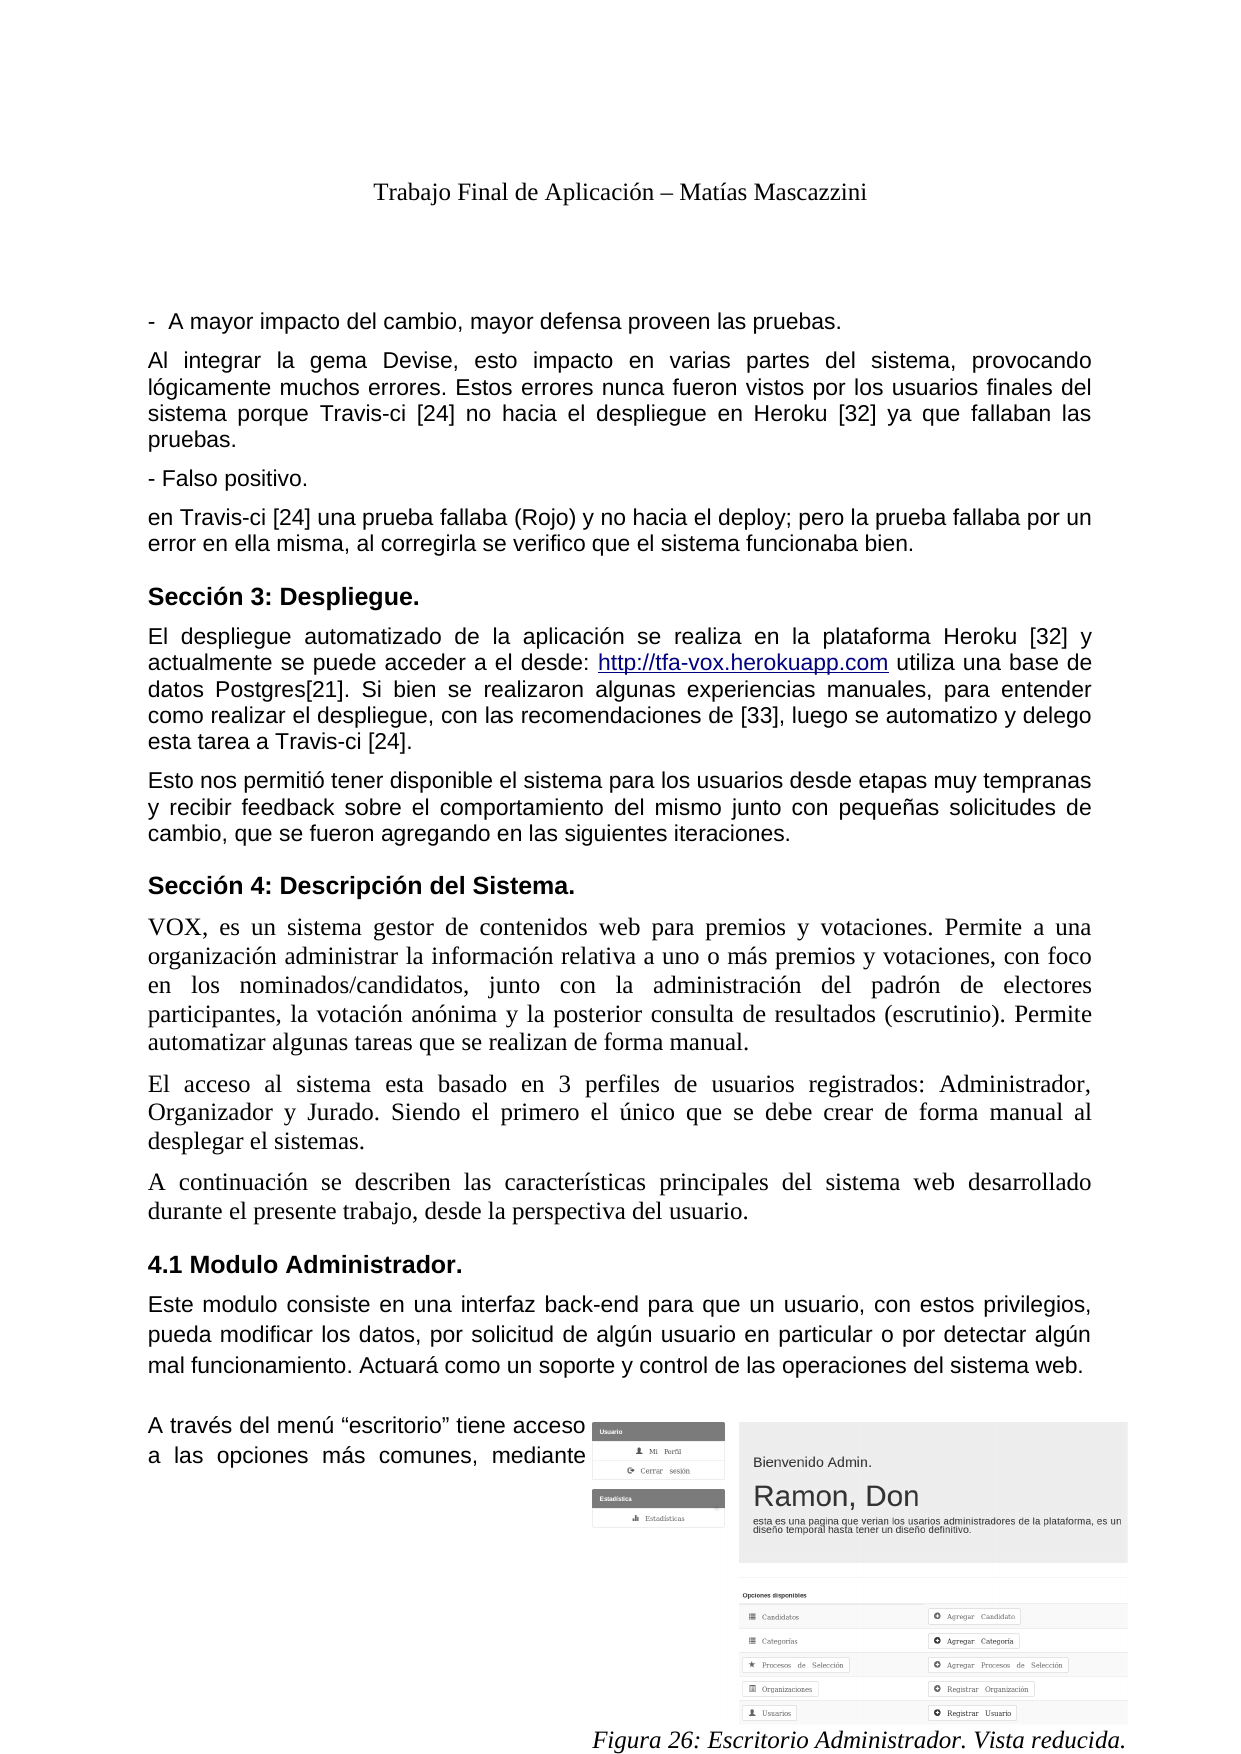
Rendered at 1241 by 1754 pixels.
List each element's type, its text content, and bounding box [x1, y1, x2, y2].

text El despliegue automatizado de la aplicación se realiza en la plataforma Heroku [32] y actualmente se puede acceder a el desde: http://tfa-vox.herokuapp.com utiliza una base de datos Postgres[21]. Si bien se realizaron algunas experiencias manuales, para entender como realizar el despliegue, con las recomendaciones de [33], luego se automatizo y delego esta tarea a Travis-ci [24]. [148, 623, 1093, 755]
subtitle 4.1 Modulo Administrador. [148, 1250, 1093, 1279]
text A través del menú “escritorio” tiene acceso a las opciones más comunes, mediante [148, 1407, 1128, 1469]
text Al integrar la gema Devise, esto impacto en varias partes del sistema, provocando lógicamente muchos errores. Estos errores nunca fueron vistos por los usuarios finales del sistema porque Travis-ci [24] no hacia el despliegue en Heroku [32] ya que fallaban las pruebas. [148, 347, 1093, 453]
text - Falso positivo. [148, 465, 1093, 491]
text en Travis-ci [24] una prueba fallaba (Rojo) y no hacia el deploy; pero la prueba fallaba por un error en ella misma, al corregirla se verifico que el sistema funcionaba bien. [148, 504, 1093, 557]
text El acceso al sistema esta basado en 3 perfiles de usuarios registrados: Administrador, Organizador y Jurado. Siendo el primero el único que se debe crear de forma manual al desplegar el sistemas. [148, 1069, 1093, 1155]
text Figura 26: Escritorio Administrador. Vista reducida. [592, 1726, 1128, 1754]
subtitle Sección 4: Descripción del Sistema. [148, 871, 1093, 900]
subtitle Sección 3: Despliegue. [148, 582, 1093, 610]
text A continuación se describen las características principales del sistema web desarrollado durante el presente trabajo, desde la perspectiva del usuario. [148, 1167, 1093, 1225]
text Esto nos permitió tener disponible el sistema para los usuarios desde etapas muy tempranas y recibir feedback sobre el comportamiento del mismo junto con pequeñas solicitudes de cambio, que se fueron agregando en las siguientes iteraciones. [148, 767, 1093, 846]
text VOX, es un sistema gestor de contenidos web para premios y votaciones. Permite a una organización administrar la información relativa a uno o más premios y votaciones, con foco en los nominados/candidatos, junto con la administración del padrón de electores participantes, la votación anónima y la posterior consulta de resultados (escrutinio). Permite automatizar algunas tareas que se realizan de forma manual. [148, 912, 1093, 1056]
text Este modulo consiste en una interfaz back-end para que un usuario, con estos privilegios, pueda modificar los datos, por solicitud de algún usuario en particular o por detectar algún mal funcionamiento. Actuará como un soporte y control de las operaciones del sistema web. [148, 1291, 1093, 1378]
text - A mayor impacto del cambio, mayor defensa proveen las pruebas. [148, 308, 1093, 335]
